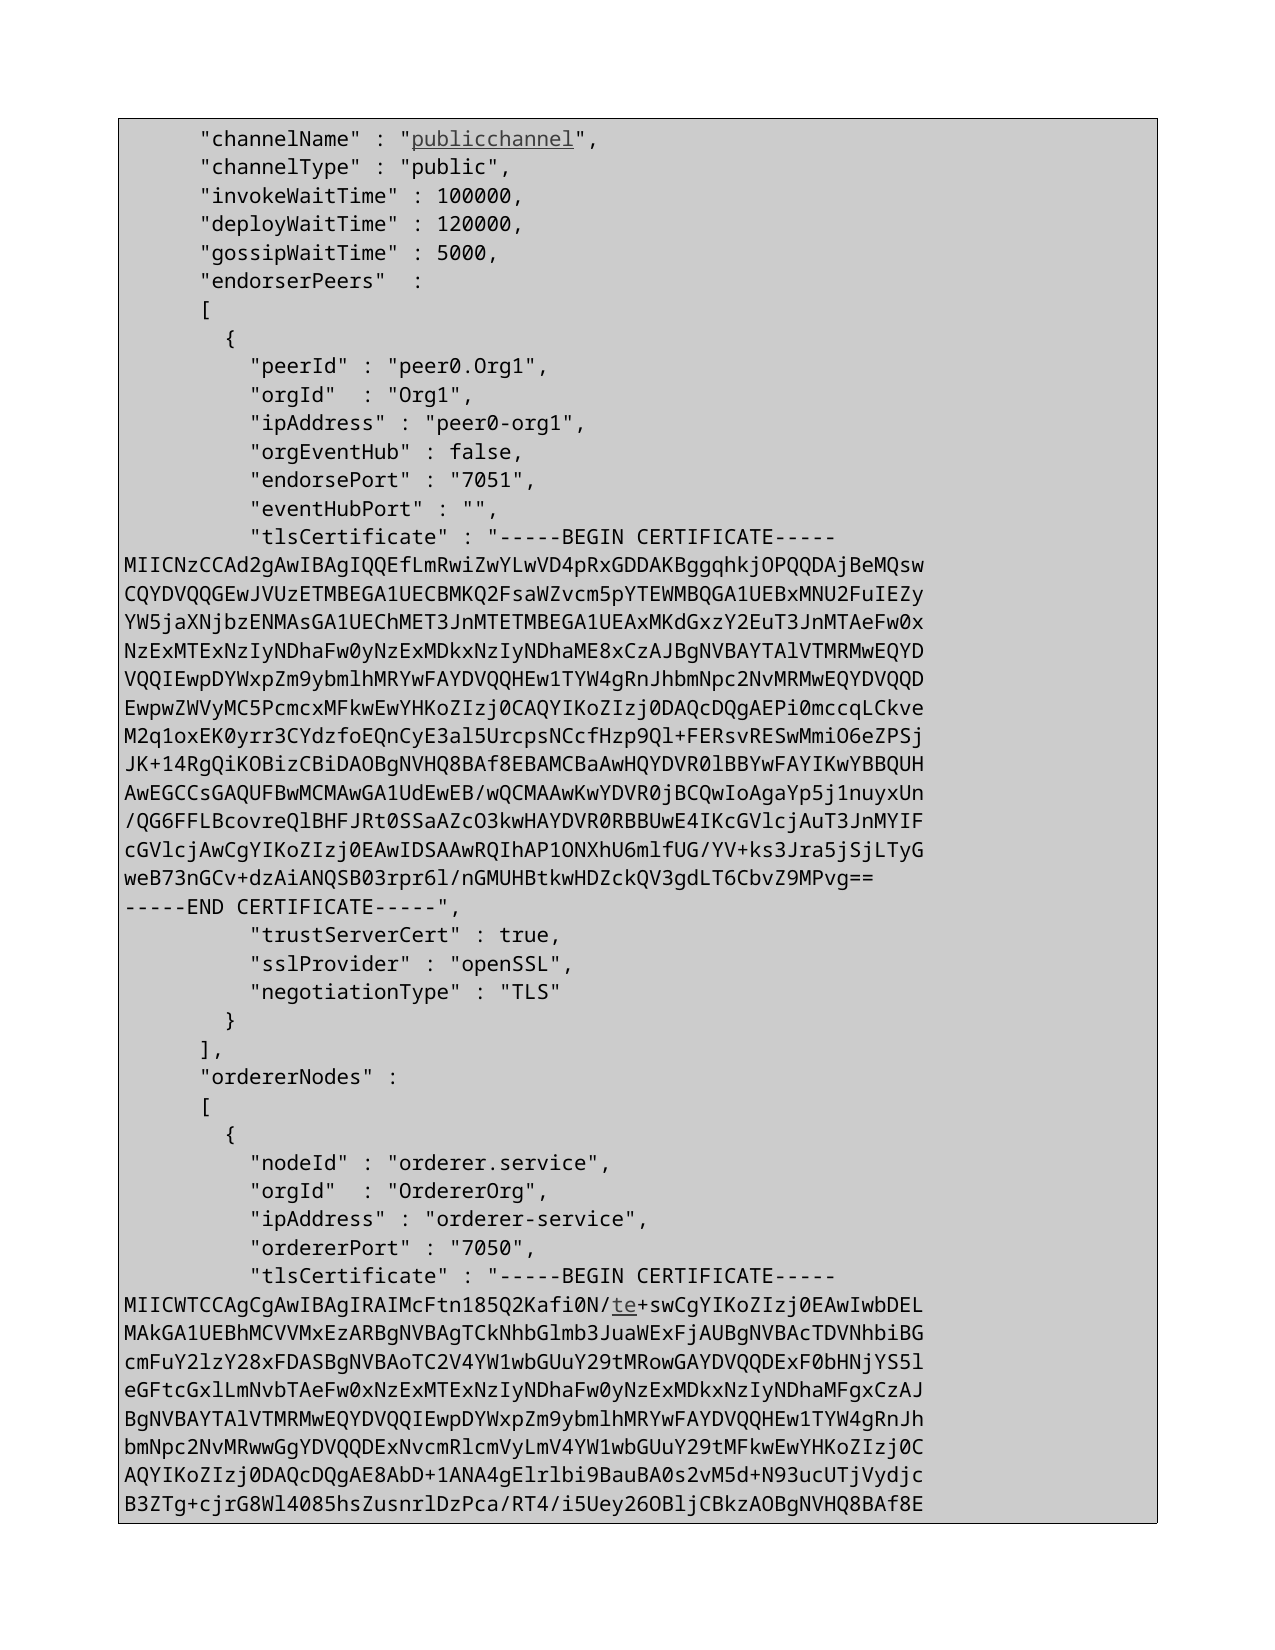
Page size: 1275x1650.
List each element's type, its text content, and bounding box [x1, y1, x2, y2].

table_header "channelName" : "publicchannel", "channelType" : "public", "invokeWaitTime" : 100000, "deployWaitTime" : 120000, "gossipWaitTime" : 5000, "endorserPeers" : [ { "peerId" : "peer0.Org1", "orgId" : "Org1", "ipAddress" : "peer0-org1", "orgEventHub" : false, "endorsePort" : "7051", "eventHubPort" : "", "tlsCertificate" : "-----BEGIN CERTIFICATE----- MIICNzCCAd2gAwIBAgIQQEfLmRwiZwYLwVD4pRxGDDAKBggqhkjOPQQDAjBeMQsw CQYDVQQGEwJVUzETMBEGA1UECBMKQ2FsaWZvcm5pYTEWMBQGA1UEBxMNU2FuIEZy YW5jaXNjbzENMAsGA1UEChMET3JnMTETMBEGA1UEAxMKdGxzY2EuT3JnMTAeFw0x NzExMTExNzIyNDhaFw0yNzExMDkxNzIyNDhaME8xCzAJBgNVBAYTAlVTMRMwEQYD VQQIEwpDYWxpZm9ybmlhMRYwFAYDVQQHEw1TYW4gRnJhbmNpc2NvMRMwEQYDVQQD EwpwZWVyMC5PcmcxMFkwEwYHKoZIzj0CAQYIKoZIzj0DAQcDQgAEPi0mccqLCkve M2q1oxEK0yrr3CYdzfoEQnCyE3al5UrcpsNCcfHzp9Ql+FERsvRESwMmiO6eZPSj JK+14RgQiKOBizCBiDAOBgNVHQ8BAf8EBAMCBaAwHQYDVR0lBBYwFAYIKwYBBQUH AwEGCCsGAQUFBwMCMAwGA1UdEwEB/wQCMAAwKwYDVR0jBCQwIoAgaYp5j1nuyxUn /QG6FFLBcovreQlBHFJRt0SSaAZcO3kwHAYDVR0RBBUwE4IKcGVlcjAuT3JnMYIF cGVlcjAwCgYIKoZIzj0EAwIDSAAwRQIhAP1ONXhU6mlfUG/YV+ks3Jra5jSjLTyG weB73nGCv+dzAiANQSB03rpr6l/nGMUHBtkwHDZckQV3gdLT6CbvZ9MPvg== -----END CERTIFICATE-----", "trustServerCert" : true, "sslProvider" : "openSSL", "negotiationType" : "TLS" } ], "ordererNodes" : [ { "nodeId" : "orderer.service", "orgId" : "OrdererOrg", "ipAddress" : "orderer-service", "ordererPort" : "7050", "tlsCertificate" : "-----BEGIN CERTIFICATE----- MIICWTCCAgCgAwIBAgIRAIMcFtn185Q2Kafi0N/te+swCgYIKoZIzj0EAwIwbDEL MAkGA1UEBhMCVVMxEzARBgNVBAgTCkNhbGlmb3JuaWExFjAUBgNVBAcTDVNhbiBG cmFuY2lzY28xFDASBgNVBAoTC2V4YW1wbGUuY29tMRowGAYDVQQDExF0bHNjYS5l eGFtcGxlLmNvbTAeFw0xNzExMTExNzIyNDhaFw0yNzExMDkxNzIyNDhaMFgxCzAJ BgNVBAYTAlVTMRMwEQYDVQQIEwpDYWxpZm9ybmlhMRYwFAYDVQQHEw1TYW4gRnJh bmNpc2NvMRwwGgYDVQQDExNvcmRlcmVyLmV4YW1wbGUuY29tMFkwEwYHKoZIzj0C AQYIKoZIzj0DAQcDQgAE8AbD+1ANA4gElrlbi9BauBA0s2vM5d+N93ucUTjVydjc B3ZTg+cjrG8Wl4085hsZusnrlDzPca/RT4/i5Uey26OBljCBkzAOBgNVHQ8BAf8E [119, 119, 1157, 1523]
